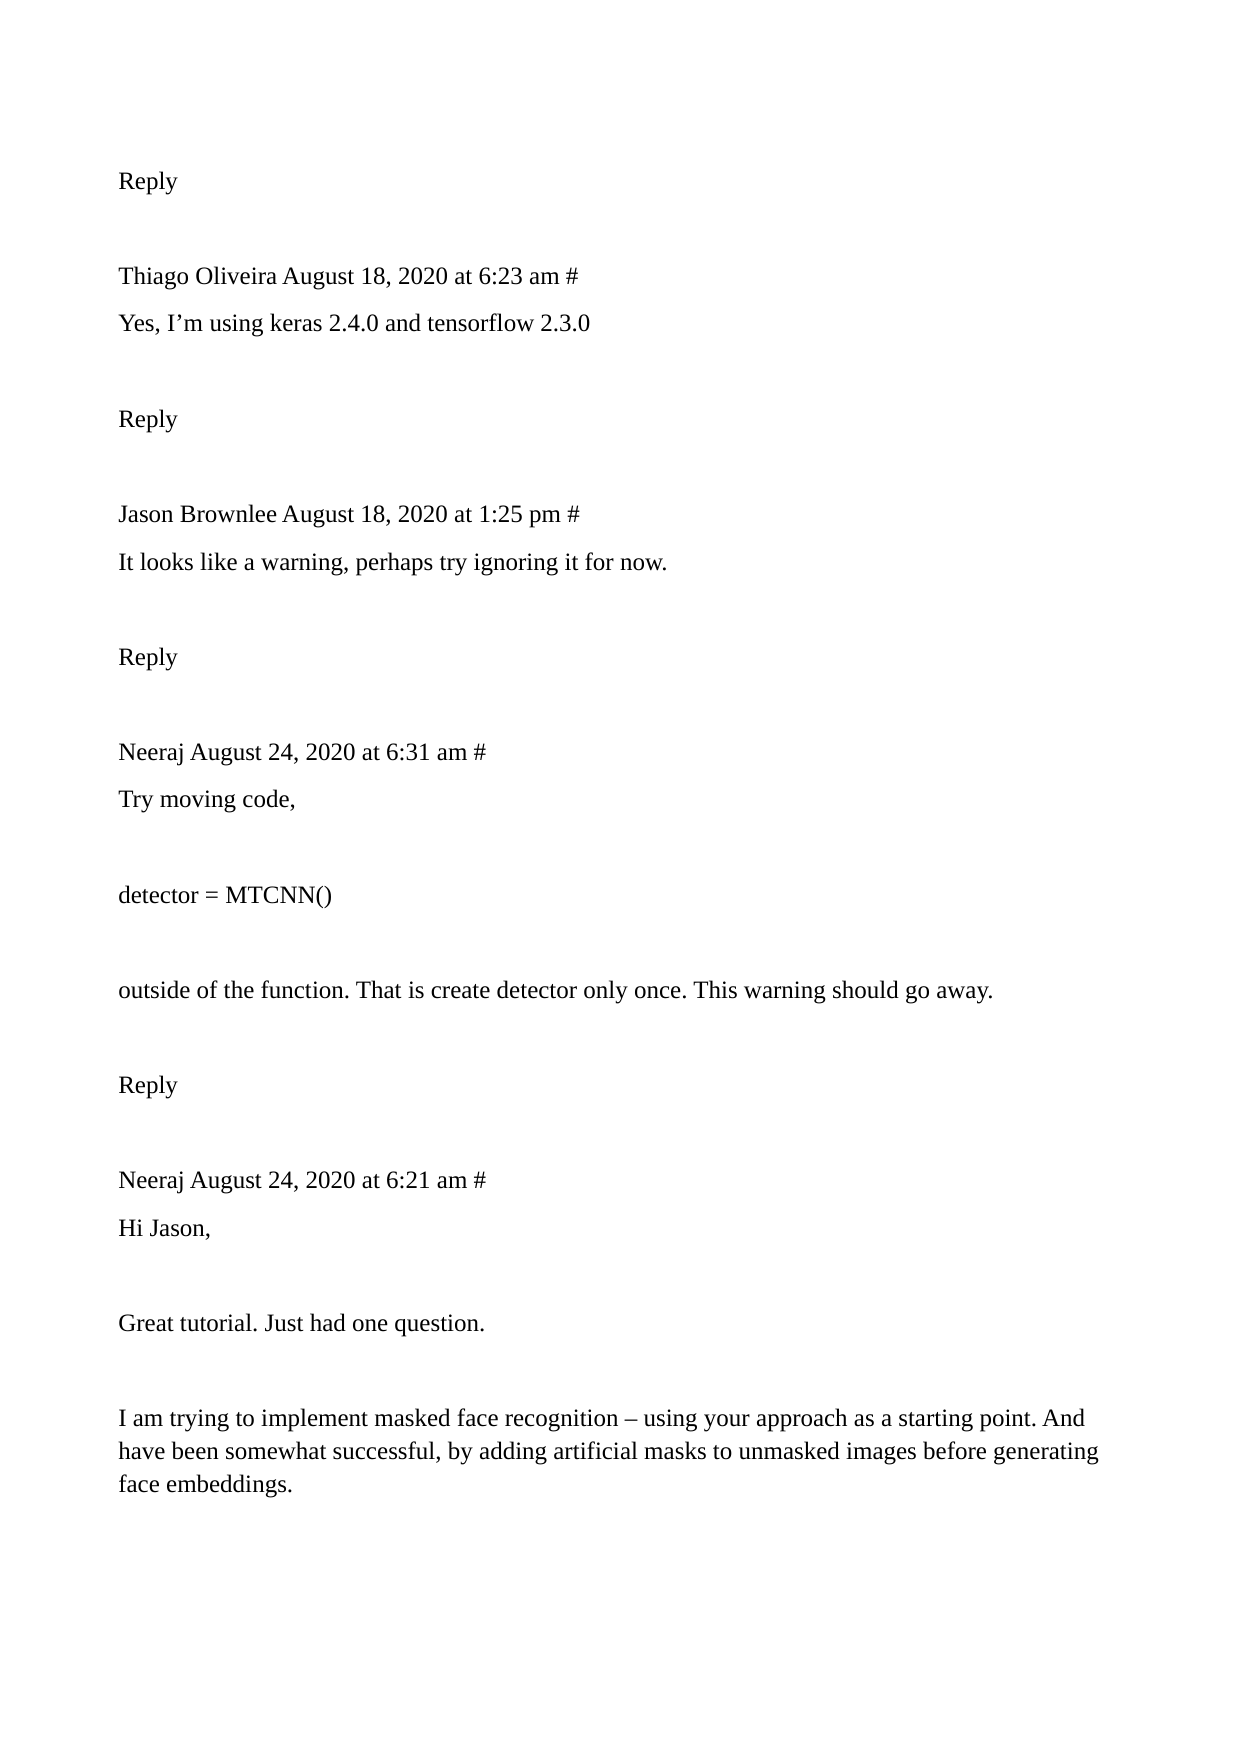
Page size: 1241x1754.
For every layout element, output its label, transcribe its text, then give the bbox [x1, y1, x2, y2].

text Reply [118, 166, 1122, 194]
text Thiago Oliveira August 18, 2020 at 6:23 am # [118, 261, 1122, 290]
text Jason Brownlee August 18, 2020 at 1:25 pm # [118, 499, 1122, 528]
text Reply [118, 642, 1122, 671]
text Reply [118, 404, 1122, 432]
text detector = MTCNN() [118, 880, 1122, 908]
text Yes, I’m using keras 2.4.0 and tensorflow 2.3.0 [118, 308, 1122, 337]
text Great tutorial. Just had one question. [118, 1308, 1122, 1337]
text Neeraj August 24, 2020 at 6:31 am # [118, 737, 1122, 766]
text Reply [118, 1070, 1122, 1099]
text Try moving code, [118, 784, 1122, 813]
text Hi Jason, [118, 1213, 1122, 1242]
text outside of the function. That is create detector only once. This warning should go away. [118, 975, 1122, 1004]
text Neeraj August 24, 2020 at 6:21 am # [118, 1165, 1122, 1194]
text I am trying to implement masked face recognition – using your approach as a starting point. And have been somewhat successful, by adding artificial masks to unmasked images before generating face embeddings. [118, 1403, 1122, 1498]
text It looks like a warning, perhaps try ignoring it for now. [118, 547, 1122, 575]
